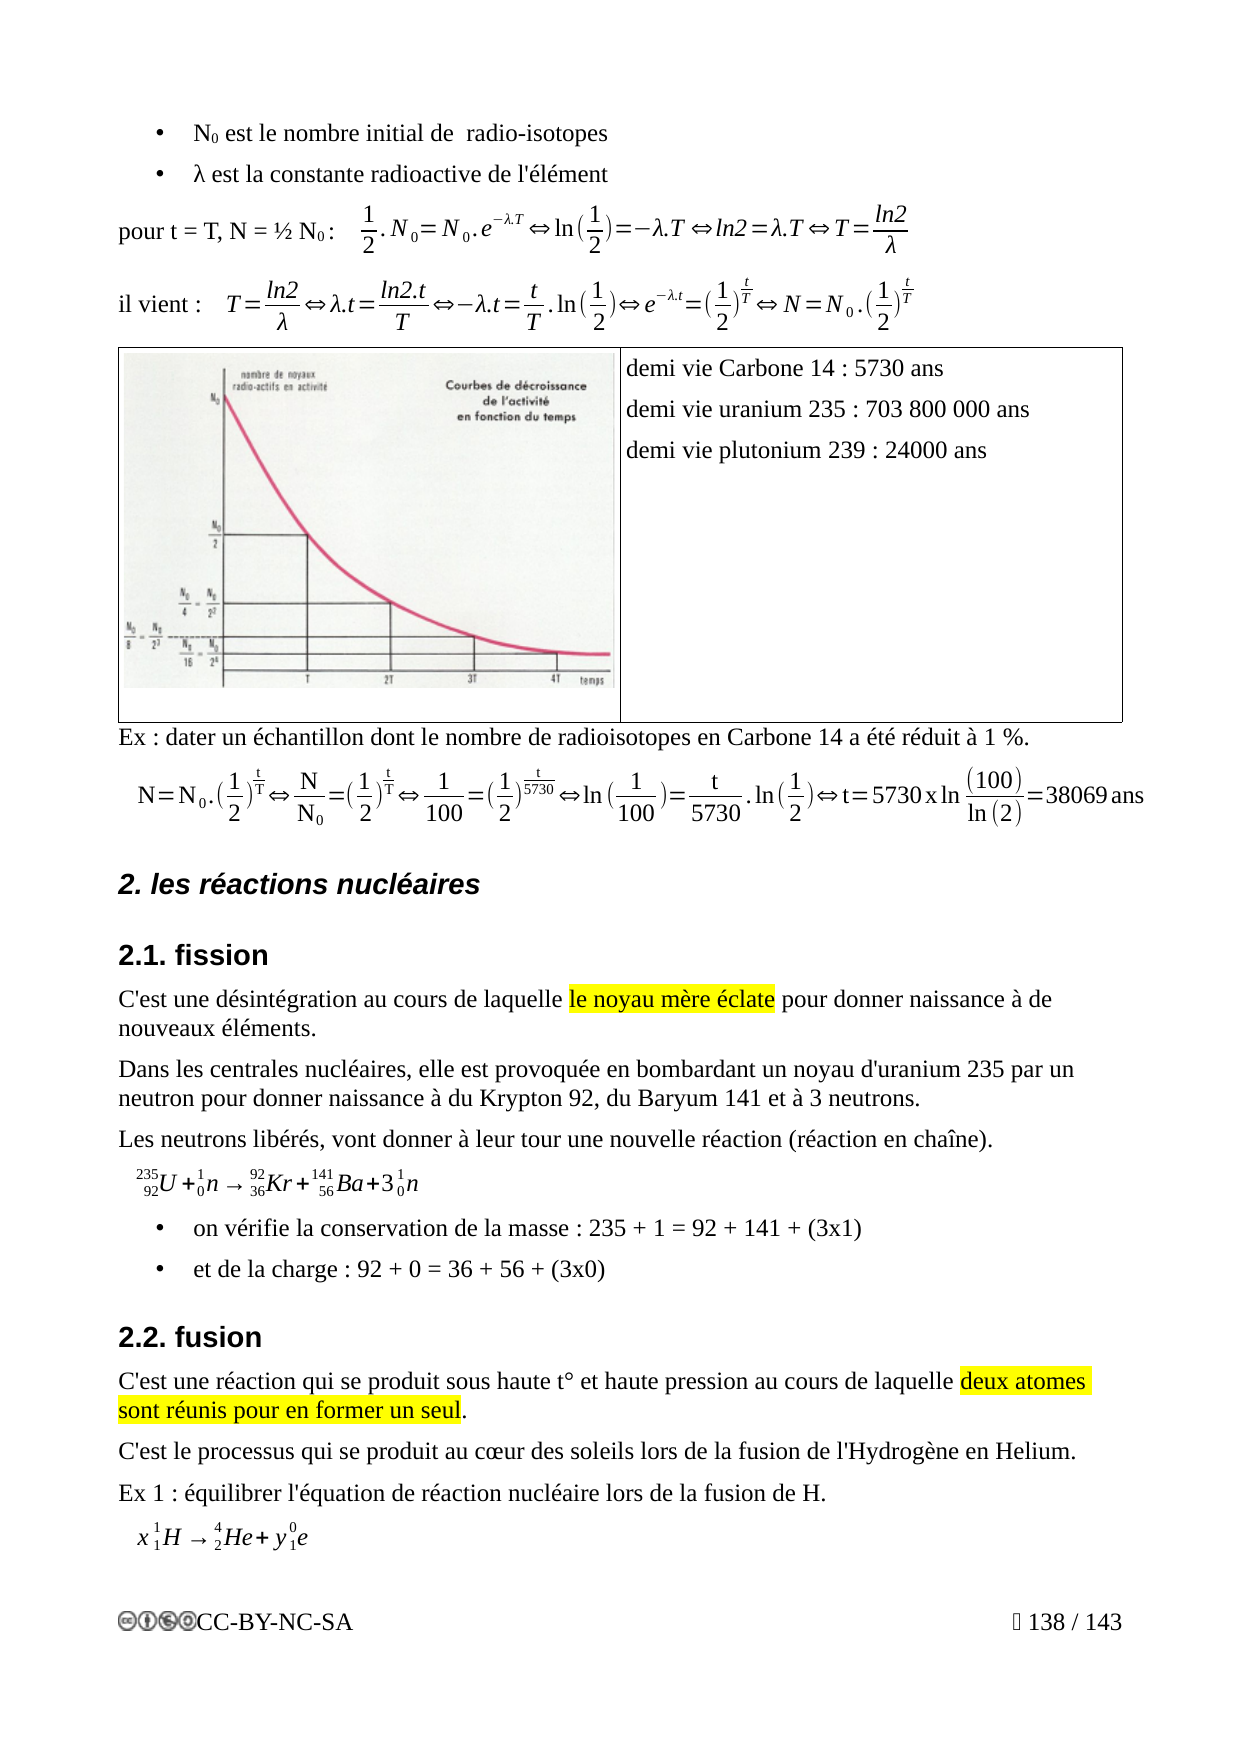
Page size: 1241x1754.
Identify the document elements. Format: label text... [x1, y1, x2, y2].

text Dans les centrales nucléaires, elle est provoquée en bombardant un noyau d'uranium 235 par un neutron pour donner naissance à du Krypton 92, du Baryum 141 et à 3 neutrons. [118, 1054, 1122, 1112]
list on vérifie la conservation de la masse : 235 + 1 = 92 + 141 + (3x1) [156, 1213, 1122, 1242]
picture [118, 1611, 197, 1631]
table_header [119, 348, 620, 722]
subtitle 2. les réactions nucléaires [118, 867, 1122, 901]
list λ est la constante radioactive de l'élément [156, 159, 1122, 188]
text Les neutrons libérés, vont donner à leur tour une nouvelle réaction (réaction en chaîne). [118, 1124, 1122, 1153]
text C'est une désintégration au cours de laquelle le noyau mère éclate pour donner naissance à de nouveaux éléments. [118, 984, 1122, 1042]
text Ex 1 : équilibrer l'équation de réaction nucléaire lors de la fusion de H. [118, 1478, 1122, 1506]
subtitle 2.2. fusion [118, 1320, 1122, 1354]
text C'est une réaction qui se produit sous haute t° et haute pression au cours de laquelle deux atomes sont réunis pour en former un seul. [118, 1366, 1122, 1424]
subtitle 2.1. fission [118, 938, 1122, 972]
text pour t = T, N = ½ N0 : [118, 201, 1122, 260]
text C'est le processus qui se produit au cœur des soleils lors de la fusion de l'Hydrogène en Helium. [118, 1436, 1122, 1465]
text il vient : [118, 272, 1122, 335]
list N0 est le nombre initial de radio-isotopes [156, 118, 1122, 147]
table_header demi vie Carbone 14 : 5730 ans demi vie uranium 235 : 703 800 000 ans demi vie plutonium 239 : 24000 ans [621, 348, 1122, 722]
text Ex : dater un échantillon dont le nombre de radioisotopes en Carbone 14 a été réduit à 1 %. [118, 723, 1122, 751]
list et de la charge : 92 + 0 = 36 + 56 + (3x0) [156, 1254, 1122, 1283]
